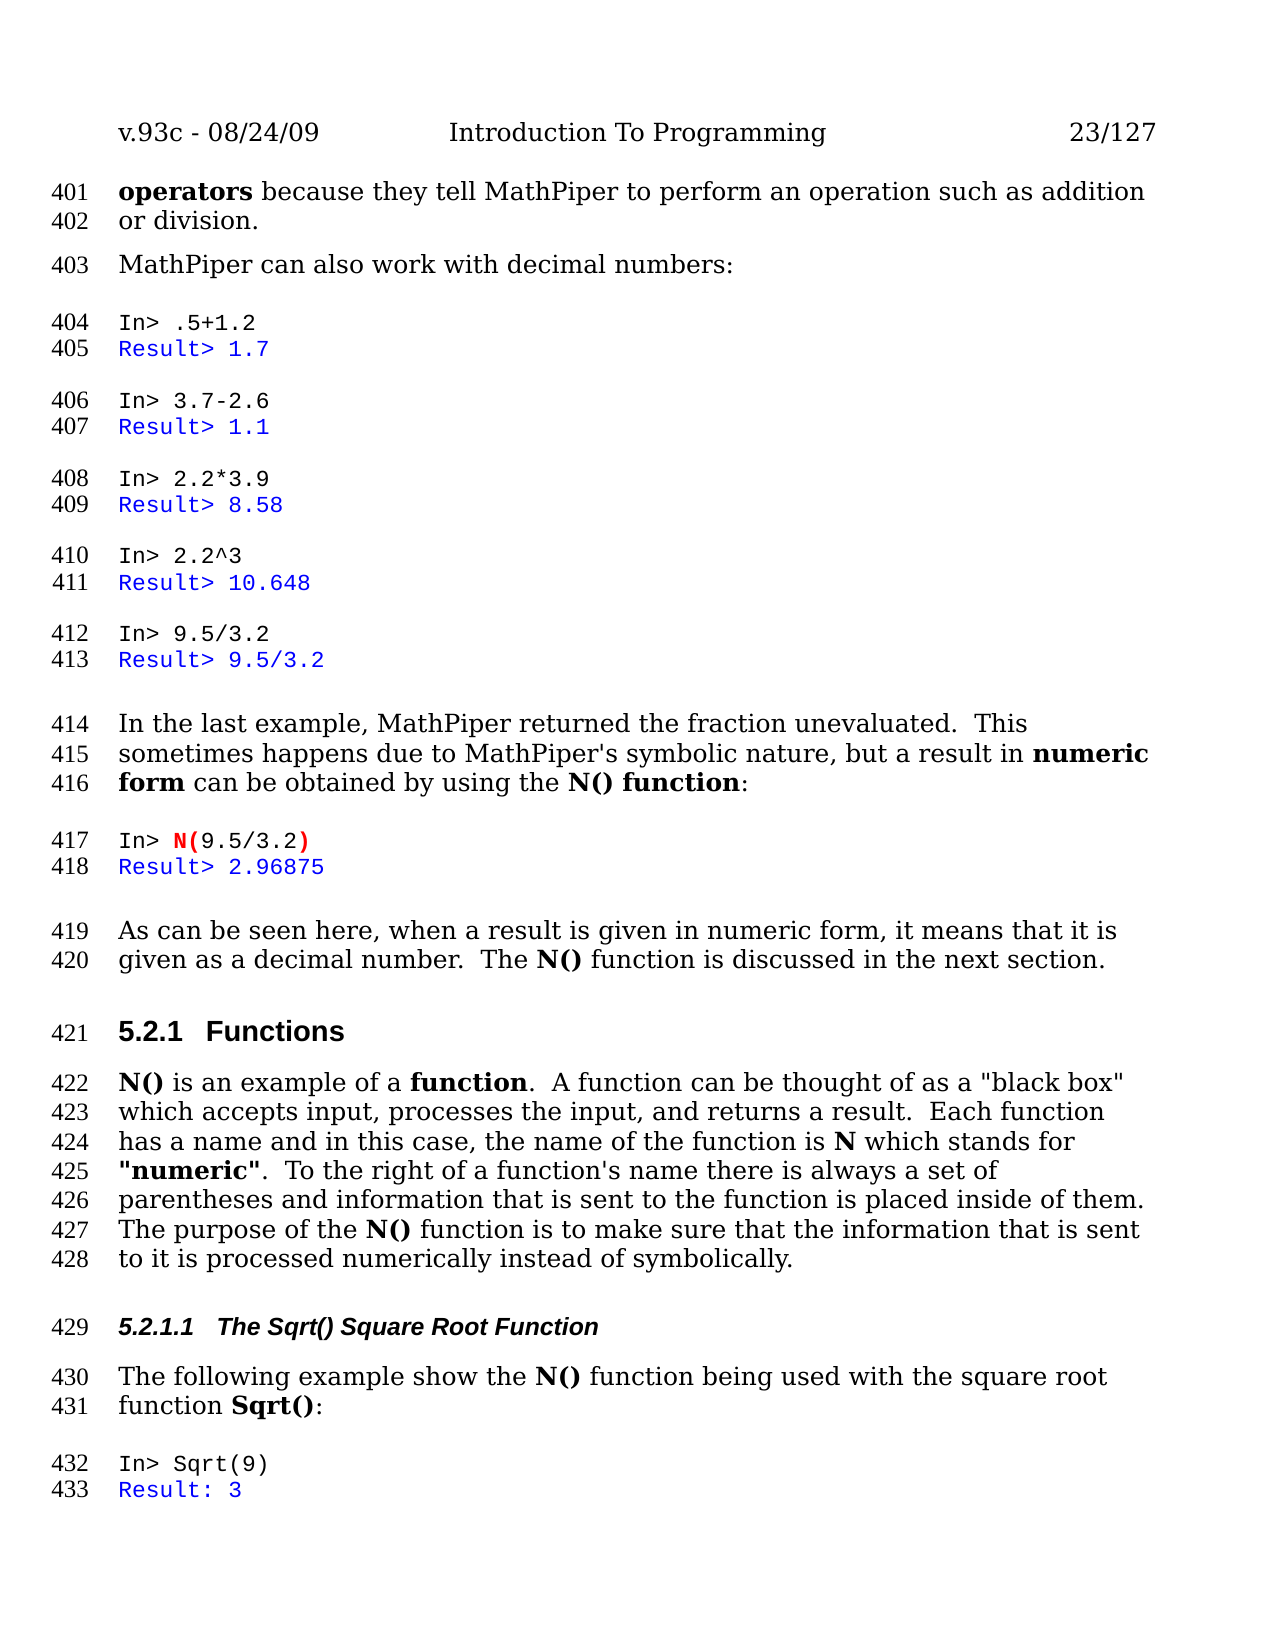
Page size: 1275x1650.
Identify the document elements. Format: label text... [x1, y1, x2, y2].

text N() is an example of a function. A function can be thought of as a "black box" which accepts input, processes the input, and returns a result. Each function has a name and in this case, the name of the function is N which stands for "numeric". To the right of a function's name there is always a set of parentheses and information that is sent to the function is placed inside of them. The purpose of the N() function is to make sure that the information that is sent to it is processed numerically instead of symbolically. [118, 1068, 1157, 1273]
text The following example show the N() function being used with the square root function Sqrt(): [118, 1362, 1157, 1421]
text Result> 10.648 [118, 571, 1157, 597]
text Result: 3 [118, 1478, 1157, 1504]
text Result> 2.96875 [118, 855, 1157, 881]
text operators because they tell MathPiper to perform an operation such as addition or division. [118, 177, 1157, 235]
text In> 3.7-2.6 [118, 389, 1157, 415]
text MathPiper can also work with decimal numbers: [118, 250, 1157, 279]
text In> Sqrt(9) [118, 1452, 1157, 1478]
text In> 2.2^3 [118, 545, 1157, 571]
text As can be seen here, when a result is given in numeric form, it means that it is given as a decimal number. The N() function is discussed in the next section. [118, 916, 1157, 975]
subtitle The Sqrt() Square Root Function [118, 1312, 1157, 1341]
text In the last example, MathPiper returned the fraction unevaluated. This sometimes happens due to MathPiper's symbolic nature, but a result in numeric form can be obtained by using the N() function: [118, 709, 1157, 797]
text In> 9.5/3.2 [118, 623, 1157, 649]
text Result> 1.1 [118, 415, 1157, 441]
text In> N(9.5/3.2) [118, 829, 1157, 855]
text In> 2.2*3.9 [118, 467, 1157, 493]
text Result> 1.7 [118, 337, 1157, 363]
subtitle Functions [118, 1014, 1157, 1047]
text Result> 9.5/3.2 [118, 649, 1157, 674]
text Result> 8.58 [118, 493, 1157, 519]
text In> .5+1.2 [118, 311, 1157, 337]
